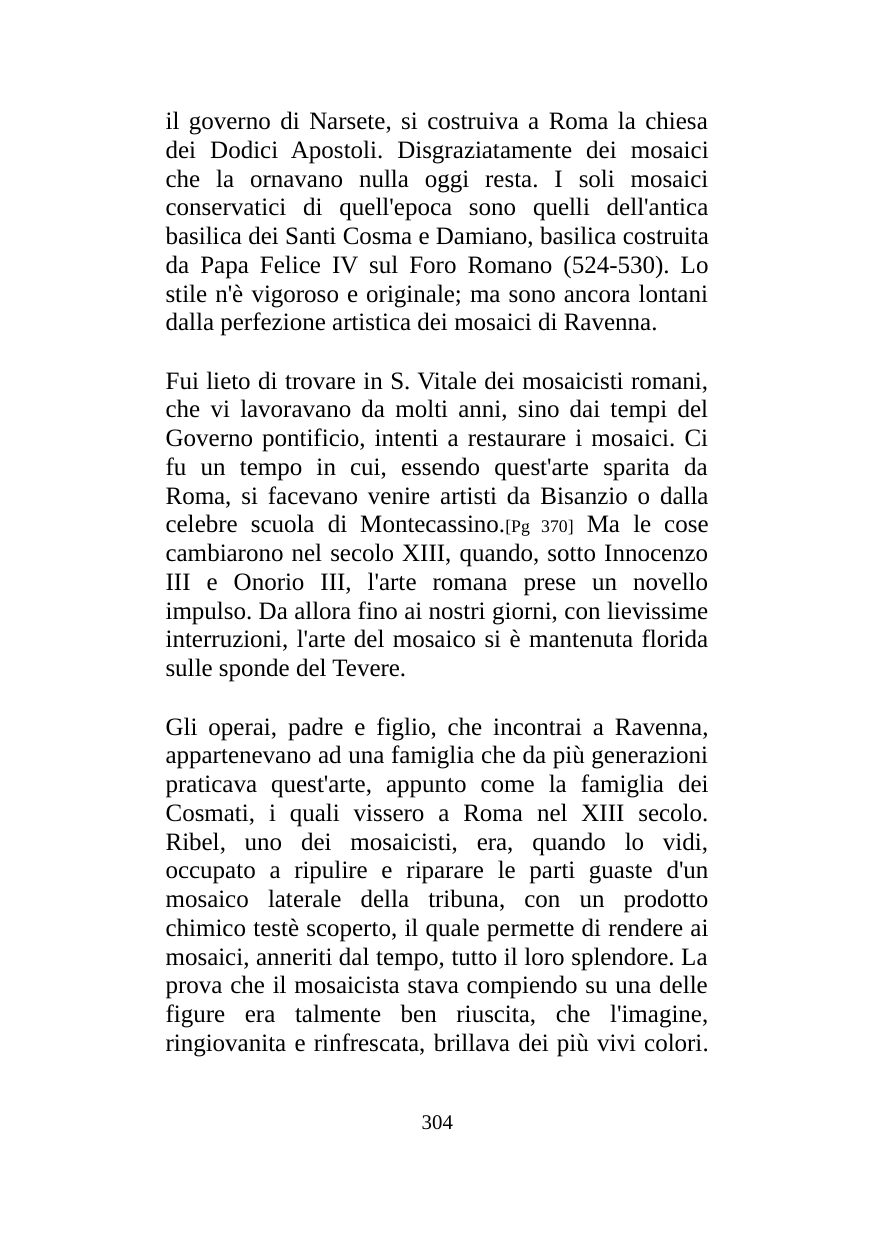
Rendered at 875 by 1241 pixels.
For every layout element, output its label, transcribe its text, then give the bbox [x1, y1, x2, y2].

text il governo di Narsete, si costruiva a Roma la chiesa dei Dodici Apostoli. Disgraziatamente dei mosaici che la ornavano nulla oggi resta. I soli mosaici conservatici di quell'epoca sono quelli dell'antica basilica dei Santi Cosma e Damiano, basilica costruita da Papa Felice IV sul Foro Romano (524-530). Lo stile n'è vigoroso e originale; ma sono ancora lontani dalla perfezione artistica dei mosaici di Ravenna. [165, 106, 709, 336]
text Fui lieto di trovare in S. Vitale dei mosaicisti romani, che vi lavoravano da molti anni, sino dai tempi del Governo pontificio, intenti a restaurare i mosaici. Ci fu un tempo in cui, essendo quest'arte sparita da Roma, si facevano venire artisti da Bisanzio o dalla celebre scuola di Montecassino.[Pg 370] Ma le cose cambiarono nel secolo XIII, quando, sotto Innocenzo III e Onorio III, l'arte romana prese un novello impulso. Da allora fino ai nostri giorni, con lievissime interruzioni, l'arte del mosaico si è mantenuta florida sulle sponde del Tevere. [165, 366, 709, 682]
text Gli operai, padre e figlio, che incontrai a Ravenna, appartenevano ad una famiglia che da più generazioni praticava quest'arte, appunto come la famiglia dei Cosmati, i quali vissero a Roma nel XIII secolo. Ribel, uno dei mosaicisti, era, quando lo vidi, occupato a ripulire e riparare le parti guaste d'un mosaico laterale della tribuna, con un prodotto chimico testè scoperto, il quale permette di rendere ai mosaici, anneriti dal tempo, tutto il loro splendore. La prova che il mosaicista stava compiendo su una delle figure era talmente ben riuscita, che l'imagine, ringiovanita e rinfrescata, brillava dei più vivi colori. [165, 712, 709, 1057]
